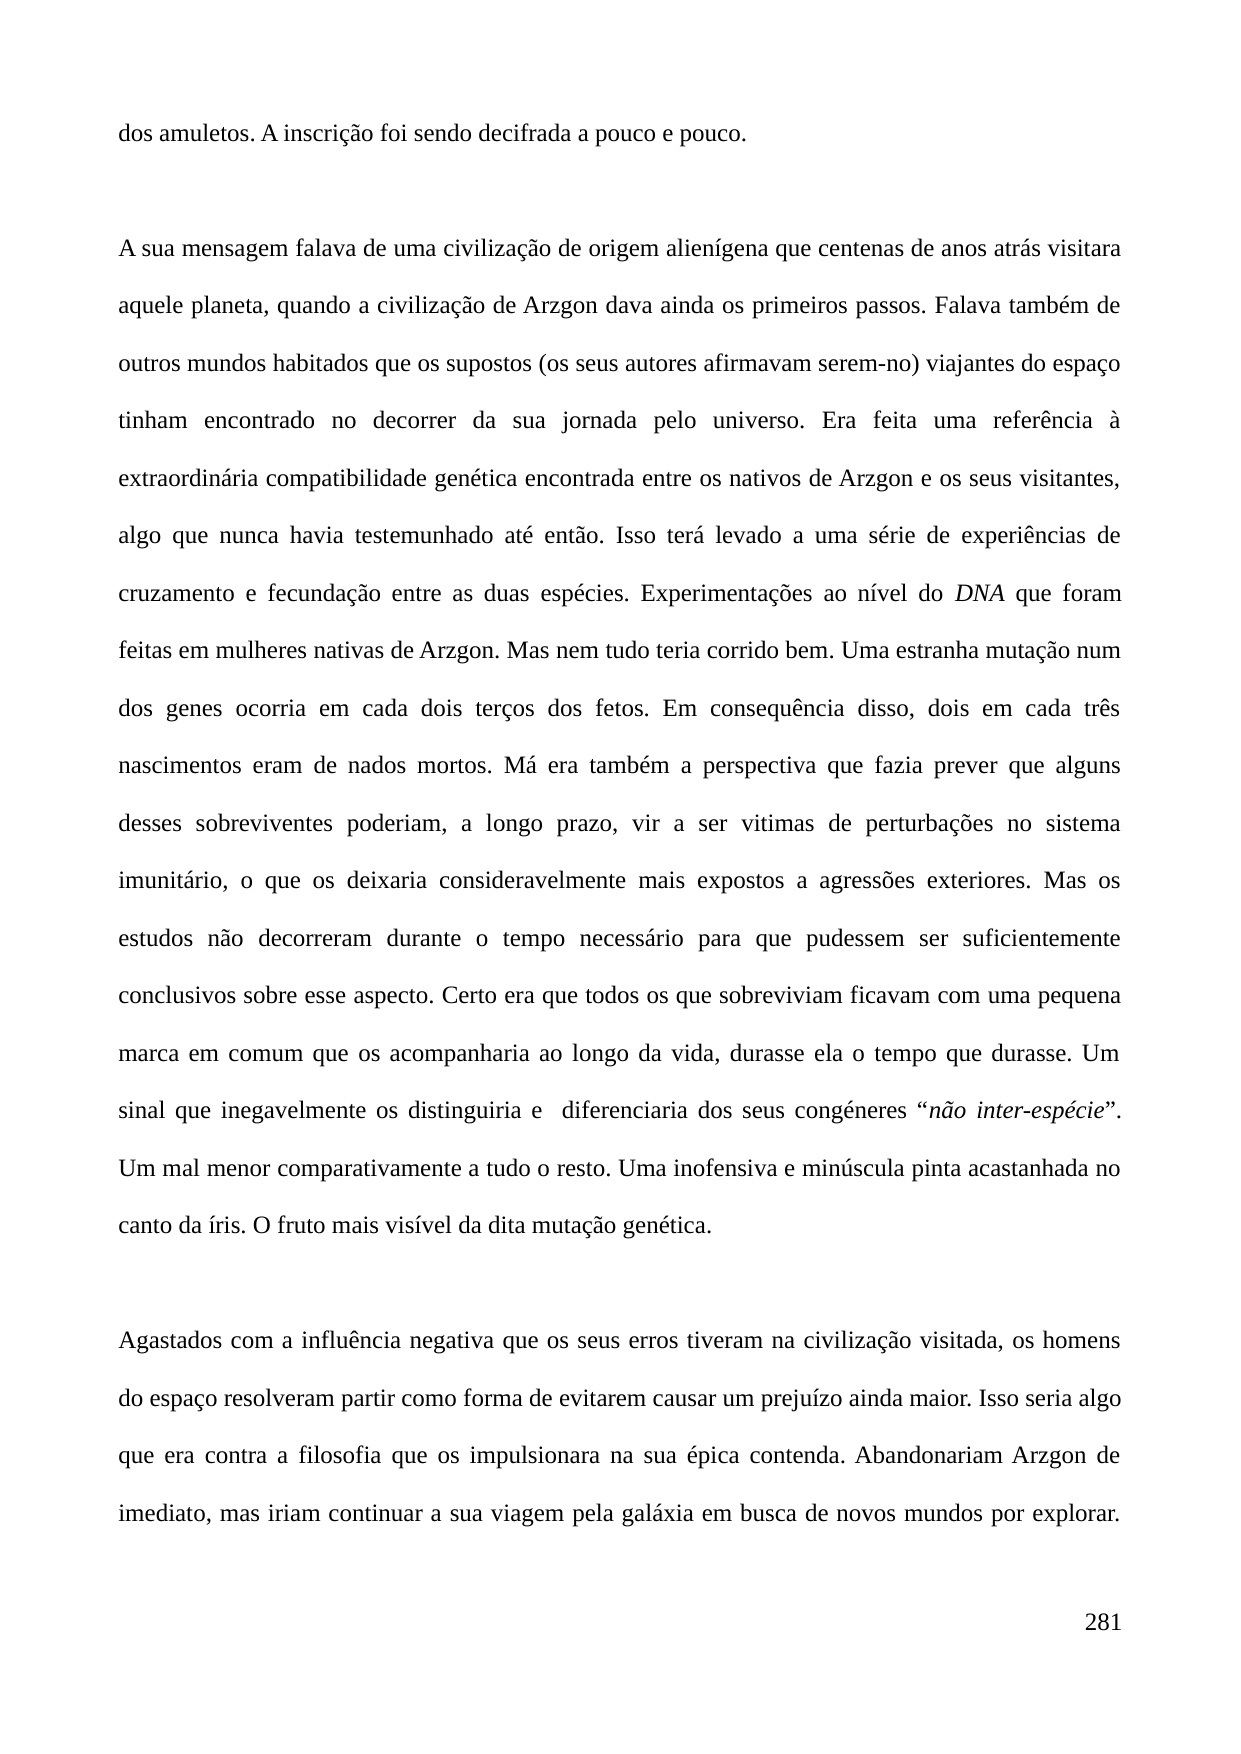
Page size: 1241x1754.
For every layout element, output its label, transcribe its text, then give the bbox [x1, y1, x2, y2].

text dos amuletos. A inscrição foi sendo decifrada a pouco e pouco. [118, 118, 1122, 147]
text A sua mensagem falava de uma civilização de origem alienígena que centenas de anos atrás visitara aquele planeta, quando a civilização de Arzgon dava ainda os primeiros passos. Falava também de outros mundos habitados que os supostos (os seus autores afirmavam serem-no) viajantes do espaço tinham encontrado no decorrer da sua jornada pelo universo. Era feita uma referência à extraordinária compatibilidade genética encontrada entre os nativos de Arzgon e os seus visitantes, algo que nunca havia testemunhado até então. Isso terá levado a uma série de experiências de cruzamento e fecundação entre as duas espécies. Experimentações ao nível do DNA que foram feitas em mulheres nativas de Arzgon. Mas nem tudo teria corrido bem. Uma estranha mutação num dos genes ocorria em cada dois terços dos fetos. Em consequência disso, dois em cada três nascimentos eram de nados mortos. Má era também a perspectiva que fazia prever que alguns desses sobreviventes poderiam, a longo prazo, vir a ser vitimas de perturbações no sistema imunitário, o que os deixaria consideravelmente mais expostos a agressões exteriores. Mas os estudos não decorreram durante o tempo necessário para que pudessem ser suficientemente conclusivos sobre esse aspecto. Certo era que todos os que sobreviviam ficavam com uma pequena marca em comum que os acompanharia ao longo da vida, durasse ela o tempo que durasse. Um sinal que inegavelmente os distinguiria e diferenciaria dos seus congéneres “não inter-espécie”. Um mal menor comparativamente a tudo o resto. Uma inofensiva e minúscula pinta acastanhada no canto da íris. O fruto mais visível da dita mutação genética. [118, 233, 1122, 1239]
text Agastados com a influência negativa que os seus erros tiveram na civilização visitada, os homens do espaço resolveram partir como forma de evitarem causar um prejuízo ainda maior. Isso seria algo que era contra a filosofia que os impulsionara na sua épica contenda. Abandonariam Arzgon de imediato, mas iriam continuar a sua viagem pela galáxia em busca de novos mundos por explorar. [118, 1326, 1122, 1527]
